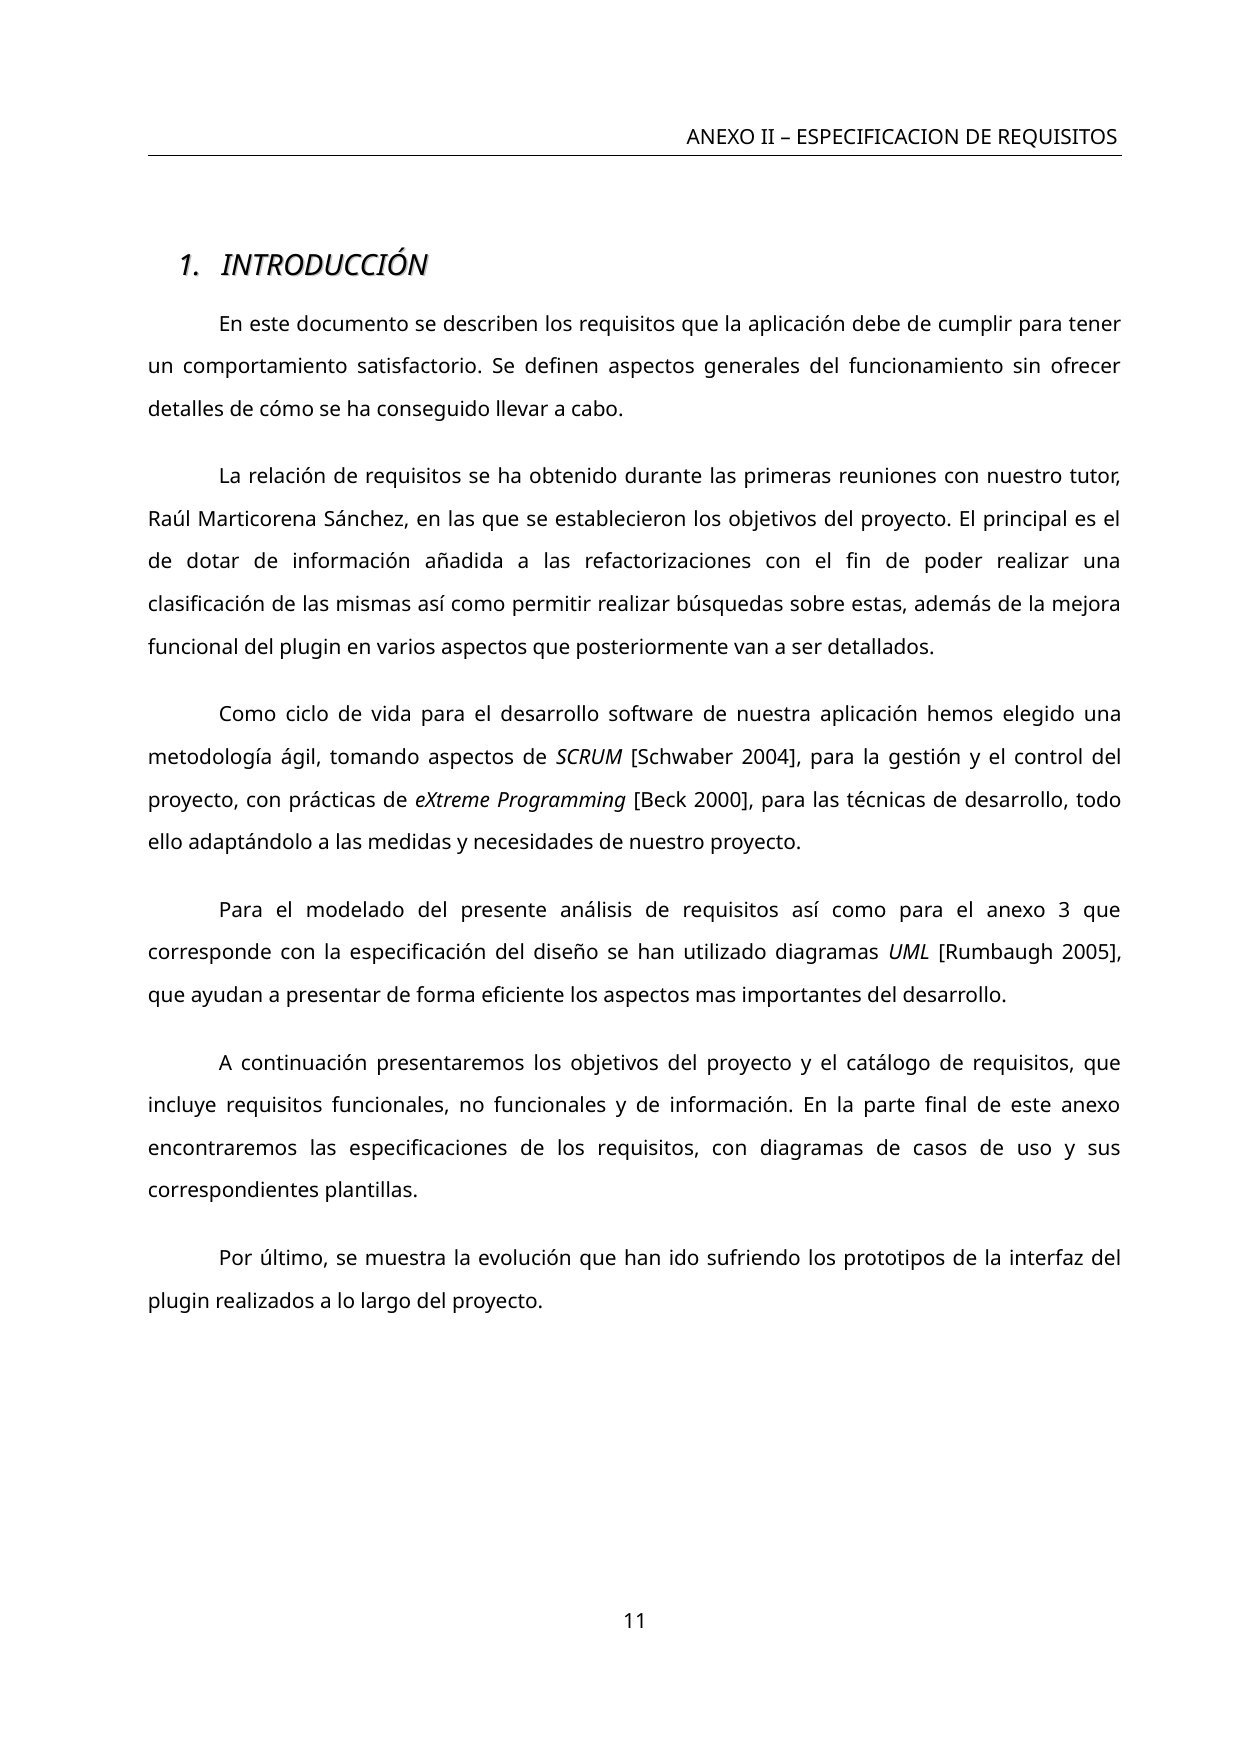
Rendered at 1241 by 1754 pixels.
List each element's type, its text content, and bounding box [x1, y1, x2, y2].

text Por último, se muestra la evolución que han ido sufriendo los prototipos de la interfaz del plugin realizados a lo largo del proyecto. [148, 1243, 1122, 1314]
text Como ciclo de vida para el desarrollo software de nuestra aplicación hemos elegido una metodología ágil, tomando aspectos de SCRUM [Schwaber 2004], para la gestión y el control del proyecto, con prácticas de eXtreme Programming [Beck 2000], para las técnicas de desarrollo, todo ello adaptándolo a las medidas y necesidades de nuestro proyecto. [148, 699, 1122, 856]
text En este documento se describen los requisitos que la aplicación debe de cumplir para tener un comportamiento satisfactorio. Se definen aspectos generales del funcionamiento sin ofrecer detalles de cómo se ha conseguido llevar a cabo. [148, 309, 1122, 422]
text Para el modelado del presente análisis de requisitos así como para el anexo 3 que corresponde con la especificación del diseño se han utilizado diagramas UML [Rumbaugh 2005], que ayudan a presentar de forma eficiente los aspectos mas importantes del desarrollo. [148, 895, 1122, 1008]
text A continuación presentaremos los objetivos del proyecto y el catálogo de requisitos, que incluye requisitos funcionales, no funcionales y de información. En la parte final de este anexo encontraremos las especificaciones de los requisitos, con diagramas de casos de uso y sus correspondientes plantillas. [148, 1048, 1122, 1204]
text La relación de requisitos se ha obtenido durante las primeras reuniones con nuestro tutor, Raúl Marticorena Sánchez, en las que se establecieron los objetivos del proyecto. El principal es el de dotar de información añadida a las refactorizaciones con el fin de poder realizar una clasificación de las mismas así como permitir realizar búsquedas sobre estas, además de la mejora funcional del plugin en varios aspectos que posteriormente van a ser detallados. [148, 461, 1122, 660]
subtitle INTRODUCCIÓN [177, 244, 1122, 284]
